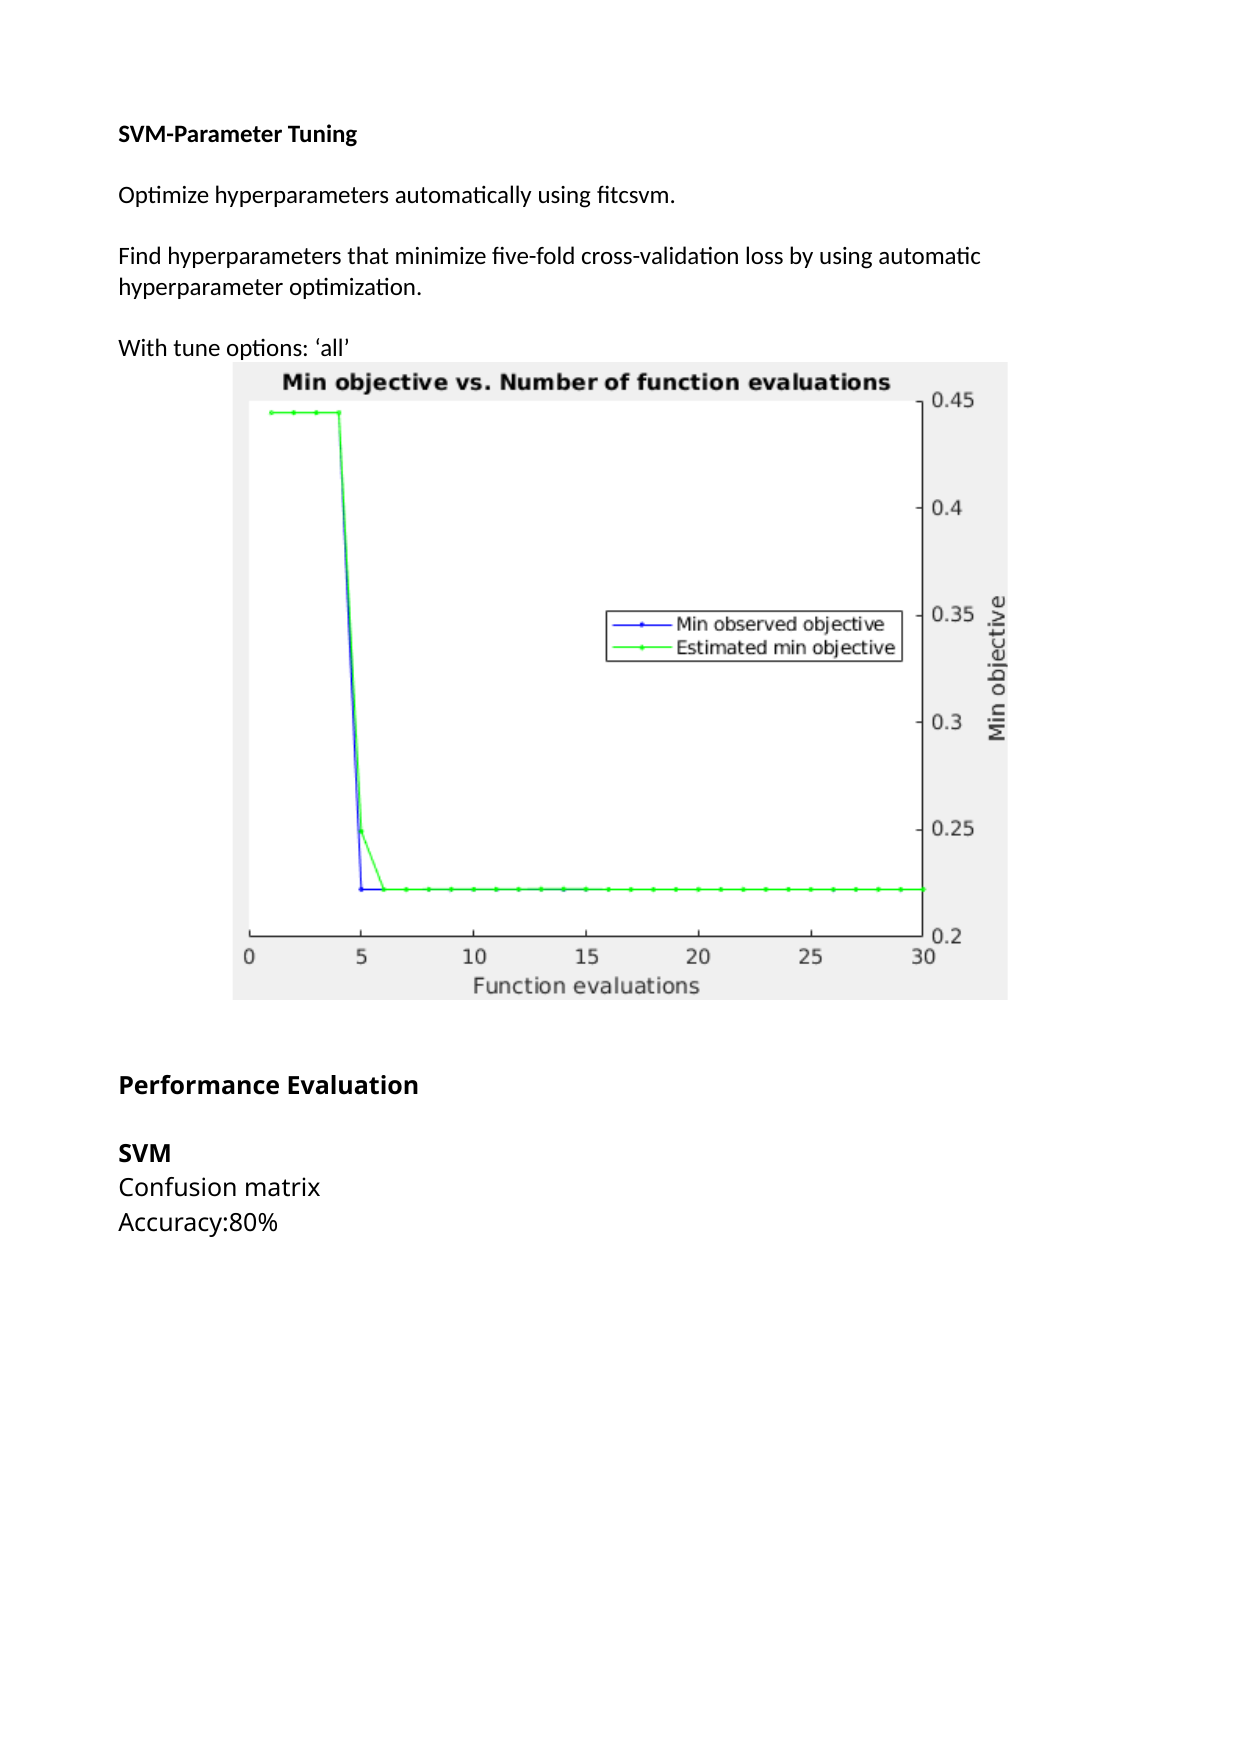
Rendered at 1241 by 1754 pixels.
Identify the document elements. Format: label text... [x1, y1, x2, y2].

text Performance Evaluation [118, 1068, 1122, 1102]
text SVM-Parameter Tuning [118, 118, 1122, 149]
text Confusion matrix [118, 1170, 1122, 1204]
text Optimize hyperparameters automatically using fitcsvm. [118, 179, 1122, 210]
text Accuracy:80% [118, 1204, 1122, 1238]
text SVM [118, 1136, 1122, 1170]
picture [232, 362, 1008, 1000]
text With tune options: ‘all’ [118, 332, 1122, 362]
text Find hyperparameters that minimize five-fold cross-validation loss by using automatic hyperparameter optimization. [118, 240, 1122, 301]
